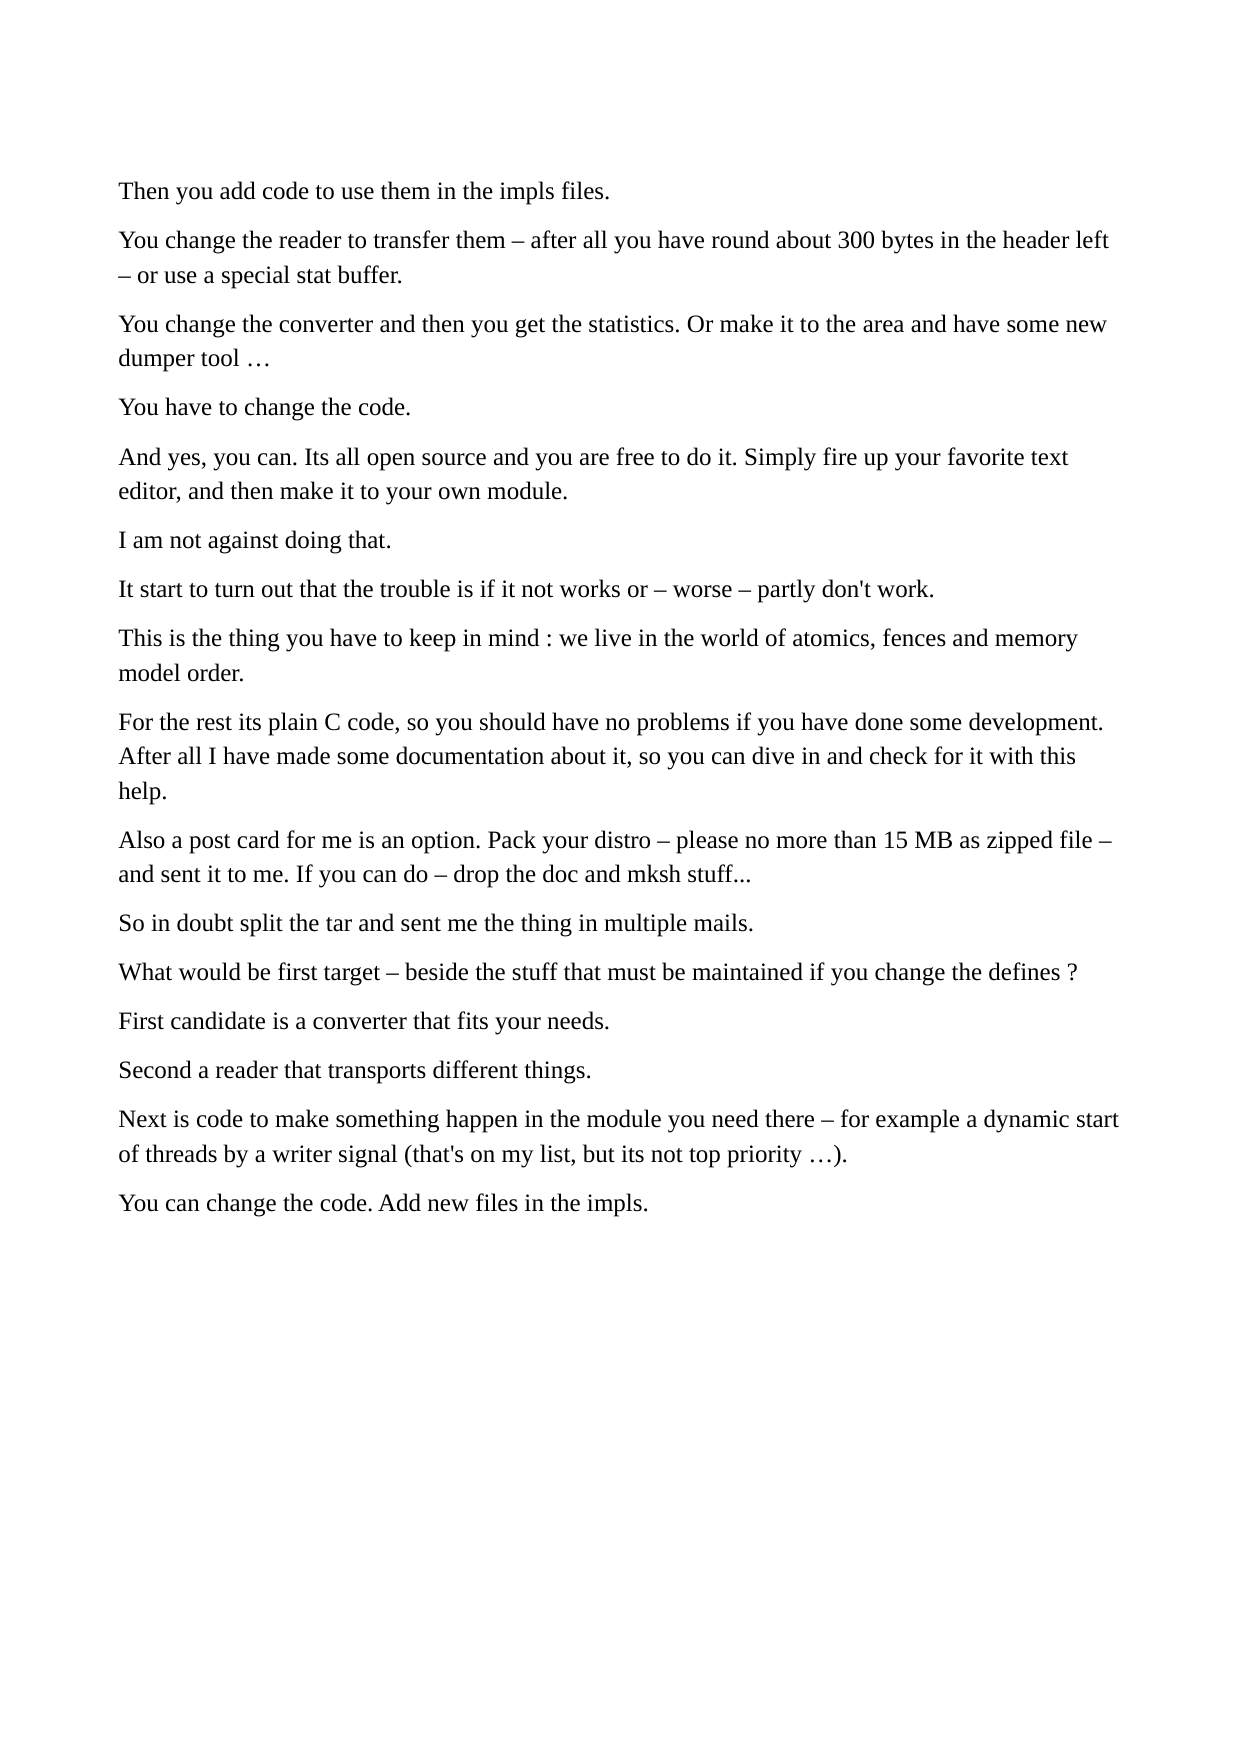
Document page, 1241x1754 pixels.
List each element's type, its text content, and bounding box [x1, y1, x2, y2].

text You can change the code. Add new files in the impls. [118, 1188, 1122, 1217]
text First candidate is a converter that fits your needs. [118, 1006, 1122, 1035]
text You change the reader to transfer them – after all you have round about 300 bytes in the header left – or use a special stat buffer. [118, 225, 1122, 289]
text What would be first target – beside the stuff that must be maintained if you change the defines ? [118, 957, 1122, 986]
text It start to turn out that the trouble is if it not works or – worse – partly don't work. [118, 574, 1122, 603]
text Next is code to make something happen in the module you need there – for example a dynamic start of threads by a writer signal (that's on my list, but its not top priority …). [118, 1104, 1122, 1168]
text I am not against doing that. [118, 525, 1122, 554]
text You change the converter and then you get the statistics. Or make it to the area and have some new dumper tool … [118, 309, 1122, 372]
text You have to change the code. [118, 392, 1122, 421]
text So in doubt split the tar and sent me the thing in multiple mails. [118, 908, 1122, 937]
text Also a post card for me is an option. Pack your distro – please no more than 15 MB as zipped file – and sent it to me. If you can do – drop the doc and mksh stuff... [118, 825, 1122, 888]
text Then you add code to use them in the impls files. [118, 176, 1122, 205]
text For the rest its plain C code, so you should have no problems if you have done some development. After all I have made some documentation about it, so you can dive in and check for it with this help. [118, 707, 1122, 804]
text And yes, you can. Its all open source and you are free to do it. Simply fire up your favorite text editor, and then make it to your own module. [118, 442, 1122, 505]
text This is the thing you have to keep in mind : we live in the world of atomics, fences and memory model order. [118, 623, 1122, 686]
text Second a reader that transports different things. [118, 1056, 1122, 1084]
